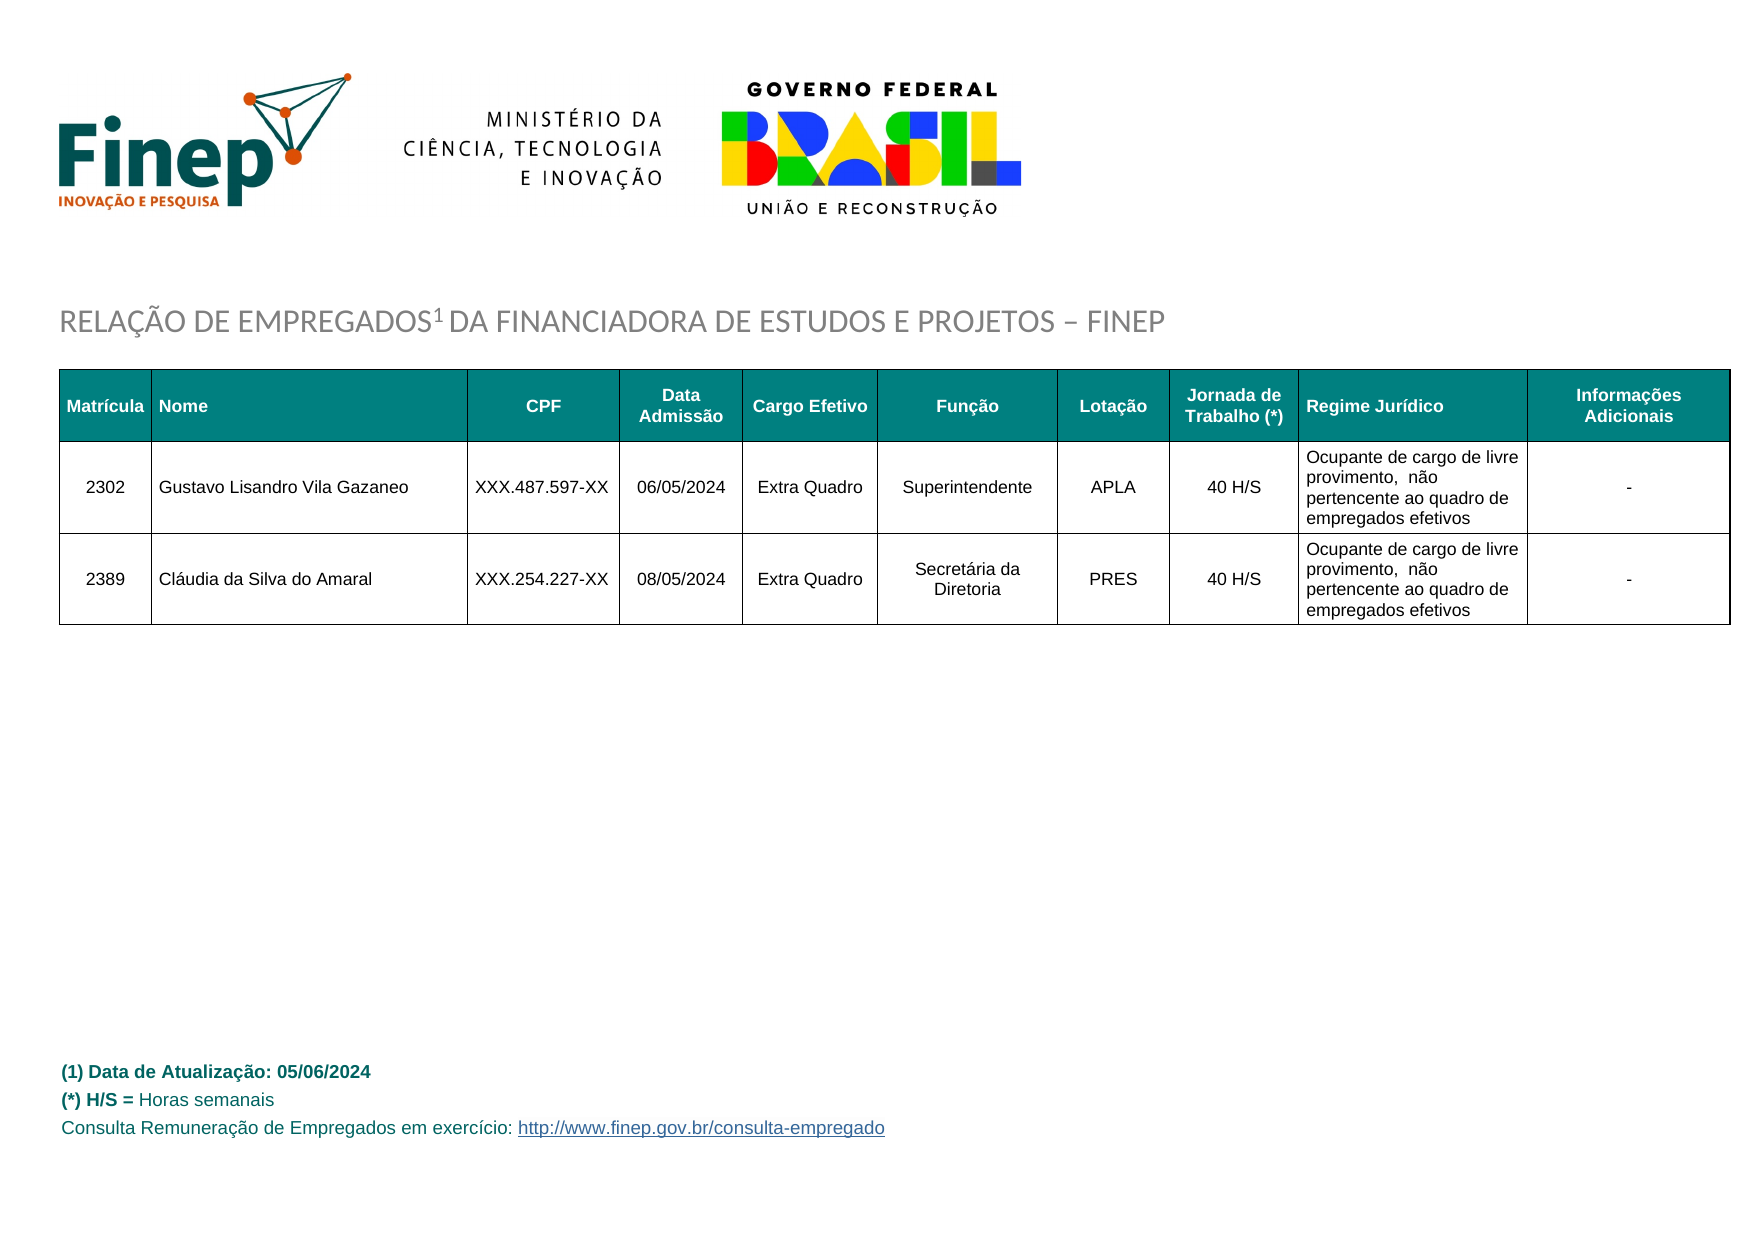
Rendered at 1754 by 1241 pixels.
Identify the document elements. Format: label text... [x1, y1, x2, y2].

table_cell Ocupante de cargo de livre provimento, não pertencente ao quadro de empregados efetivos [1299, 442, 1527, 533]
table_cell XXX.254.227-XX [468, 534, 619, 624]
table_cell 2389 [60, 534, 151, 624]
table_cell Superintendente [878, 442, 1057, 533]
table_cell Gustavo Lisandro Vila Gazaneo [152, 442, 467, 533]
table_cell Secretária da Diretoria [878, 534, 1057, 624]
table_cell XXX.487.597-XX [468, 442, 619, 533]
table_cell PRES [1058, 534, 1169, 624]
table_header Lotação [1058, 370, 1169, 441]
table_header Cargo Efetivo [743, 370, 877, 441]
table_cell 06/05/2024 [620, 442, 742, 533]
table_cell Cláudia da Silva do Amaral [152, 534, 467, 624]
table_cell 40 H/S [1170, 442, 1298, 533]
table_header Data Admissão [620, 370, 742, 441]
table_cell APLA [1058, 442, 1169, 533]
table_header Regime Jurídico [1299, 370, 1527, 441]
table_header Nome [152, 370, 467, 441]
table_cell 08/05/2024 [620, 534, 742, 624]
table_header CPF [468, 370, 619, 441]
table_cell Extra Quadro [743, 442, 877, 533]
table_cell 2302 [60, 442, 151, 533]
table_header Matrícula [60, 370, 151, 441]
table_cell - [1528, 442, 1729, 533]
table_header Informações Adicionais [1528, 370, 1729, 441]
table_header Função [878, 370, 1057, 441]
table_cell Ocupante de cargo de livre provimento, não pertencente ao quadro de empregados efetivos [1299, 534, 1527, 624]
table_header Jornada de Trabalho (*) [1170, 370, 1298, 441]
table_cell Extra Quadro [743, 534, 877, 624]
table_cell 40 H/S [1170, 534, 1298, 624]
table_cell - [1528, 534, 1729, 624]
